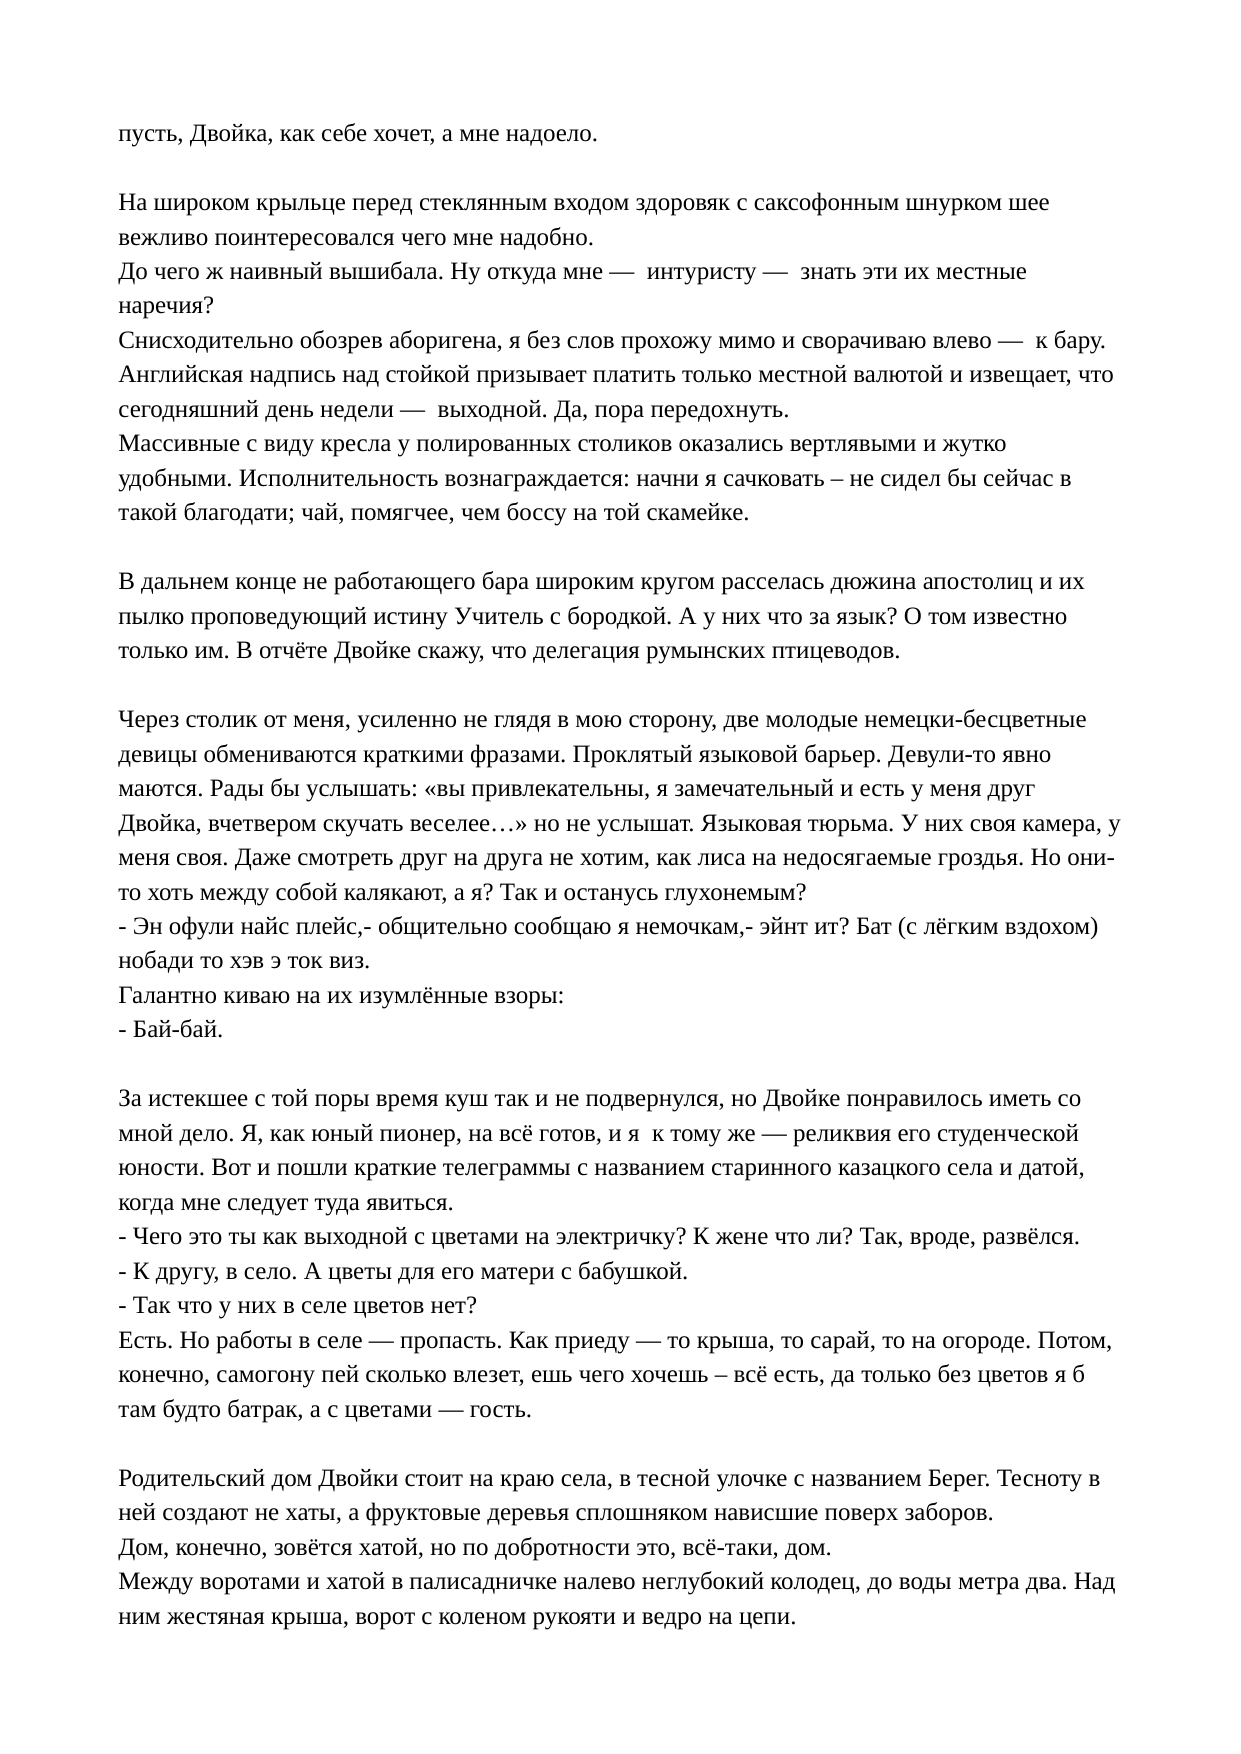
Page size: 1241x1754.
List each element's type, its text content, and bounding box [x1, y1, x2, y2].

text - К другу, в село. А цветы для его матери с бабушкой. [118, 1256, 1122, 1285]
text На широком крыльце перед стеклянным входом здоровяк с саксофонным шнурком шее вежливо поинтересовался чего мне надобно. [118, 187, 1122, 250]
text Есть. Но работы в селе — пропасть. Как приеду — то крыша, то сарай, то на огороде. Потом, конечно, самогону пей сколько влезет, ешь чего хочешь – всё есть, да только без цветов я б там будто батрак, а с цветами — гость. [118, 1325, 1122, 1423]
text Родительский дом Двойки стоит на краю села, в тесной улочке с названием Берег. Тесноту в ней создают не хаты, а фруктовые деревья сплошняком нависшие поверх заборов. [118, 1463, 1122, 1526]
text До чего ж наивный вышибала. Ну откуда мне — интуристу — знать эти их местные наречия? [118, 256, 1122, 319]
text За истекшее с той поры время куш так и не подвернулся, но Двойке понравилось иметь со мной дело. Я, как юный пионер, на всё готов, и я к тому же — реликвия его студенческой юности. Вот и пошли краткие телеграммы с названием старинного казацкого села и датой, когда мне следует туда явиться. [118, 1083, 1122, 1216]
text - Бай-бай. [118, 1014, 1122, 1043]
text Массивные с виду кресла у полированных столиков оказались вертлявыми и жутко удобными. Исполнительность вознаграждается: начни я сачковать – не сидел бы сейчас в такой благодати; чай, помягчее, чем боссу на той скамейке. [118, 428, 1122, 526]
text Английская надпись над стойкой призывает платить только местной валютой и извещает, что сегодняшний день недели — выходной. Да, пора передохнуть. [118, 359, 1122, 423]
text Галантно киваю на их изумлённые взоры: [118, 980, 1122, 1009]
text Снисходительно обозрев аборигена, я без слов прохожу мимо и сворачиваю влево — к бару. [118, 325, 1122, 354]
text Между воротами и хатой в палисадничке налево неглубокий колодец, до воды метра два. Над ним жестяная крыша, ворот с коленом рукояти и ведро на цепи. [118, 1566, 1122, 1629]
text В дальнем конце не работающего бара широким кругом расселась дюжина апостолиц и их пылко проповедующий истину Учитель с бородкой. А у них что за язык? О том известно только им. В отчёте Двойке скажу, что делегация румынских птицеводов. [118, 566, 1122, 664]
text пусть, Двойка, как себе хочет, а мне надоело. [118, 118, 1122, 147]
text Через столик от меня, усиленно не глядя в мою сторону, две молодые немецки-бесцветные девицы обмениваются краткими фразами. Проклятый языковой барьер. Девули-то явно маются. Рады бы услышать: «вы привлекательны, я замечательный и есть у меня друг Двойка, вчетвером скучать веселее…» но не услышат. Языковая тюрьма. У них своя камера, у меня своя. Даже смотреть друг на друга не хотим, как лиса на недосягаемые гроздья. Но они-то хоть между собой калякают, а я? Так и останусь глухонемым? [118, 704, 1122, 905]
text - Чего это ты как выходной с цветами на электричку? К жене что ли? Так, вроде, развёлся. [118, 1221, 1122, 1250]
text - Так что у них в селе цветов нет? [118, 1290, 1122, 1319]
text Дом, конечно, зовётся хатой, но по добротности это, всё-таки, дом. [118, 1532, 1122, 1561]
text - Эн офули найс плейс,- общительно сообщаю я немочкам,- эйнт ит? Бат (с лёгким вздохом) нобади то хэв э ток виз. [118, 911, 1122, 974]
